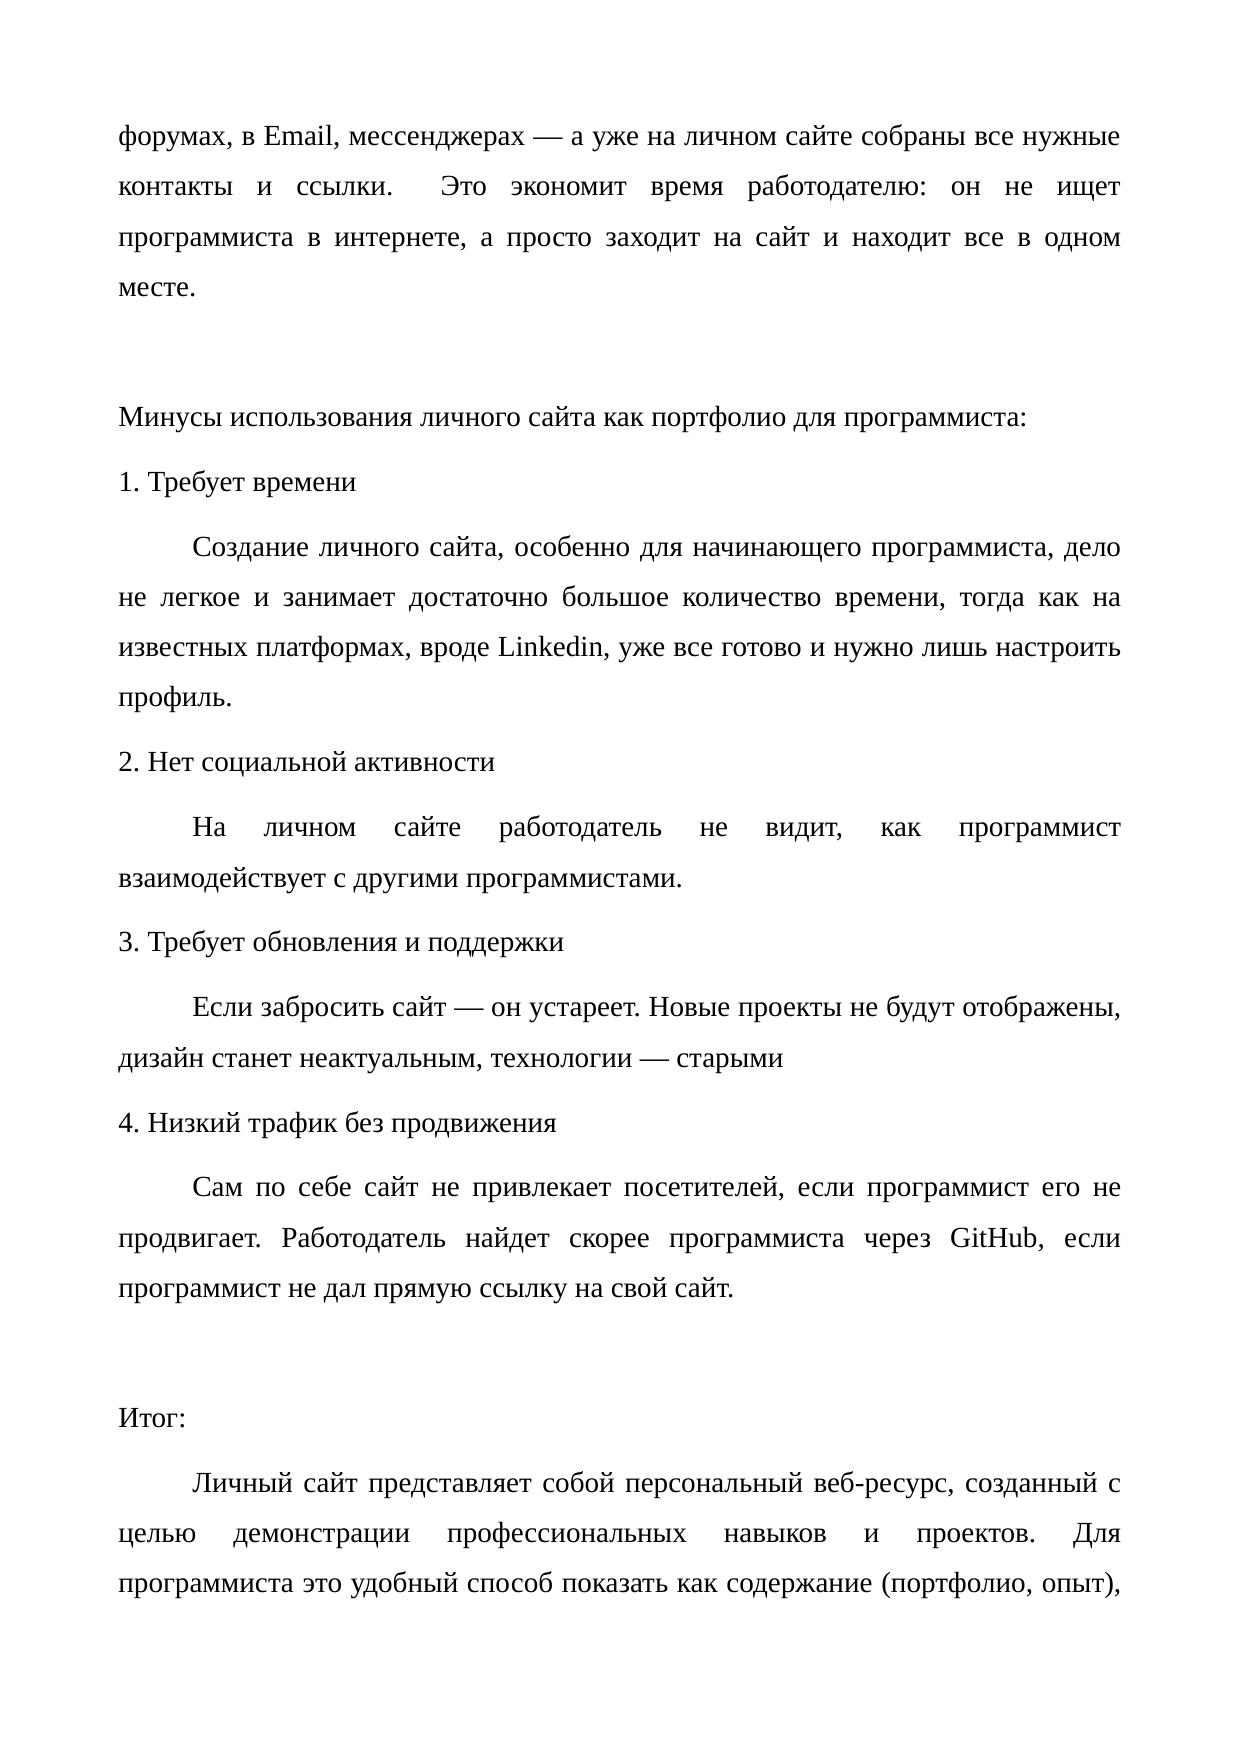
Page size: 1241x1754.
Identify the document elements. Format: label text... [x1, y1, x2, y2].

text Минусы использования личного сайта как портфолио для программиста: [118, 399, 1122, 432]
text Сам по себе сайт не привлекает посетителей, если программист его не продвигает. Работодатель найдет скорее программиста через GitHub, если программист не дал прямую ссылку на свой сайт. [118, 1169, 1122, 1304]
text 1. Требует времени [118, 464, 1122, 497]
text Создание личного сайта, особенно для начинающего программиста, дело не легкое и занимает достаточно большое количество времени, тогда как на известных платформах, вроде Linkedin, уже все готово и нужно лишь настроить профиль. [118, 529, 1122, 713]
text 3. Требует обновления и поддержки [118, 924, 1122, 958]
text Итог: [118, 1400, 1122, 1433]
text На личном сайте работодатель не видит, как программист взаимодействует с другими программистами. [118, 809, 1122, 893]
text 2. Нет социальной активности [118, 744, 1122, 778]
text форумах, в Email, мессенджерах — а уже на личном сайте собраны все нужные контакты и ссылки. Это экономит время работодателю: он не ищет программиста в интернете, а просто заходит на сайт и находит все в одном месте. [118, 118, 1122, 303]
text Если забросить сайт — он устареет. Новые проекты не будут отображены, дизайн станет неактуальным, технологии — старыми [118, 989, 1122, 1073]
text 4. Низкий трафик без продвижения [118, 1105, 1122, 1138]
text Личный сайт представляет собой персональный веб-ресурс, созданный с целью демонстрации профессиональных навыков и проектов. Для программиста это удобный способ показать как содержание (портфолио, опыт), [118, 1465, 1122, 1599]
